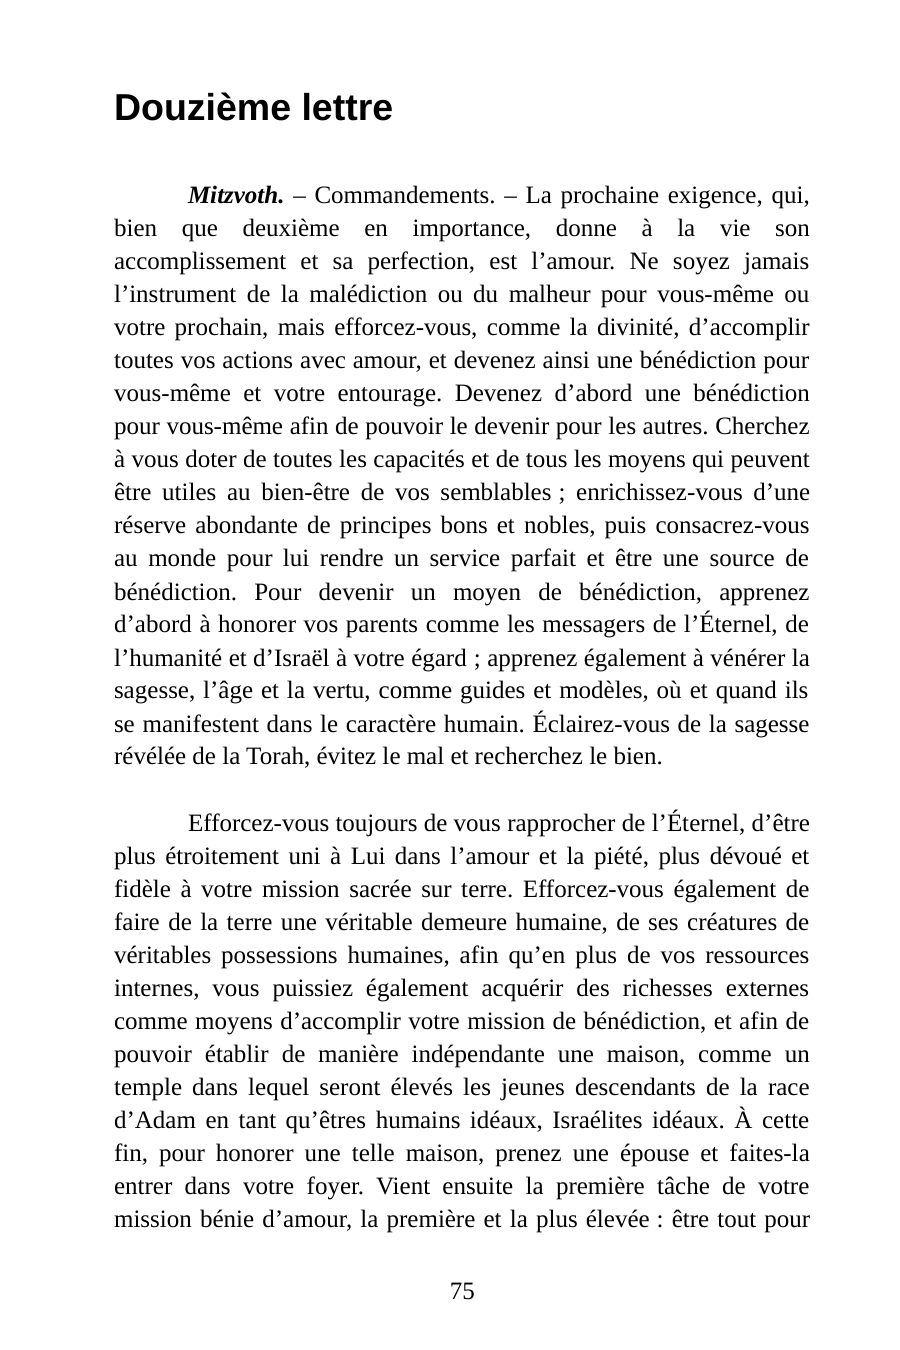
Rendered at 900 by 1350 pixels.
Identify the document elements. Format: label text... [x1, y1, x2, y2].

text Mitzvoth. – Commandements. – La prochaine exigence, qui, bien que deuxième en importance, donne à la vie son accomplissement et sa perfection, est l’amour. Ne soyez jamais l’instrument de la malédiction ou du malheur pour vous-même ou votre prochain, mais efforcez-vous, comme la divinité, d’accomplir toutes vos actions avec amour, et devenez ainsi une bénédiction pour vous‑même et votre entourage. Devenez d’abord une bénédiction pour vous-même afin de pouvoir le devenir pour les autres. Cherchez à vous doter de toutes les capacités et de tous les moyens qui peuvent être utiles au bien-être de vos semblables ; enrichissez-vous d’une réserve abondante de principes bons et nobles, puis consacrez-vous au monde pour lui rendre un service parfait et être une source de bénédiction. Pour devenir un moyen de bénédiction, apprenez d’abord à honorer vos parents comme les messagers de l’Éternel, de l’humanité et d’Israël à votre égard ; apprenez également à vénérer la sagesse, l’âge et la vertu, comme guides et modèles, où et quand ils se manifestent dans le caractère humain. Éclairez-vous de la sagesse révélée de la Torah, évitez le mal et recherchez le bien. [114, 180, 810, 770]
subtitle Douzième lettre [114, 85, 810, 128]
text Efforcez-vous toujours de vous rapprocher de l’Éternel, d’être plus étroitement uni à Lui dans l’amour et la piété, plus dévoué et fidèle à votre mission sacrée sur terre. Efforcez-vous également de faire de la terre une véritable demeure humaine, de ses créatures de véritables possessions humaines, afin qu’en plus de vos ressources internes, vous puissiez également acquérir des richesses externes comme moyens d’accomplir votre mission de bénédiction, et afin de pouvoir établir de manière indépendante une maison, comme un temple dans lequel seront élevés les jeunes descendants de la race d’Adam en tant qu’êtres humains idéaux, Israélites idéaux. À cette fin, pour honorer une telle maison, prenez une épouse et faites-la entrer dans votre foyer. Vient ensuite la première tâche de votre mission bénie d’amour, la première et la plus élevée : être tout pour [114, 808, 810, 1233]
